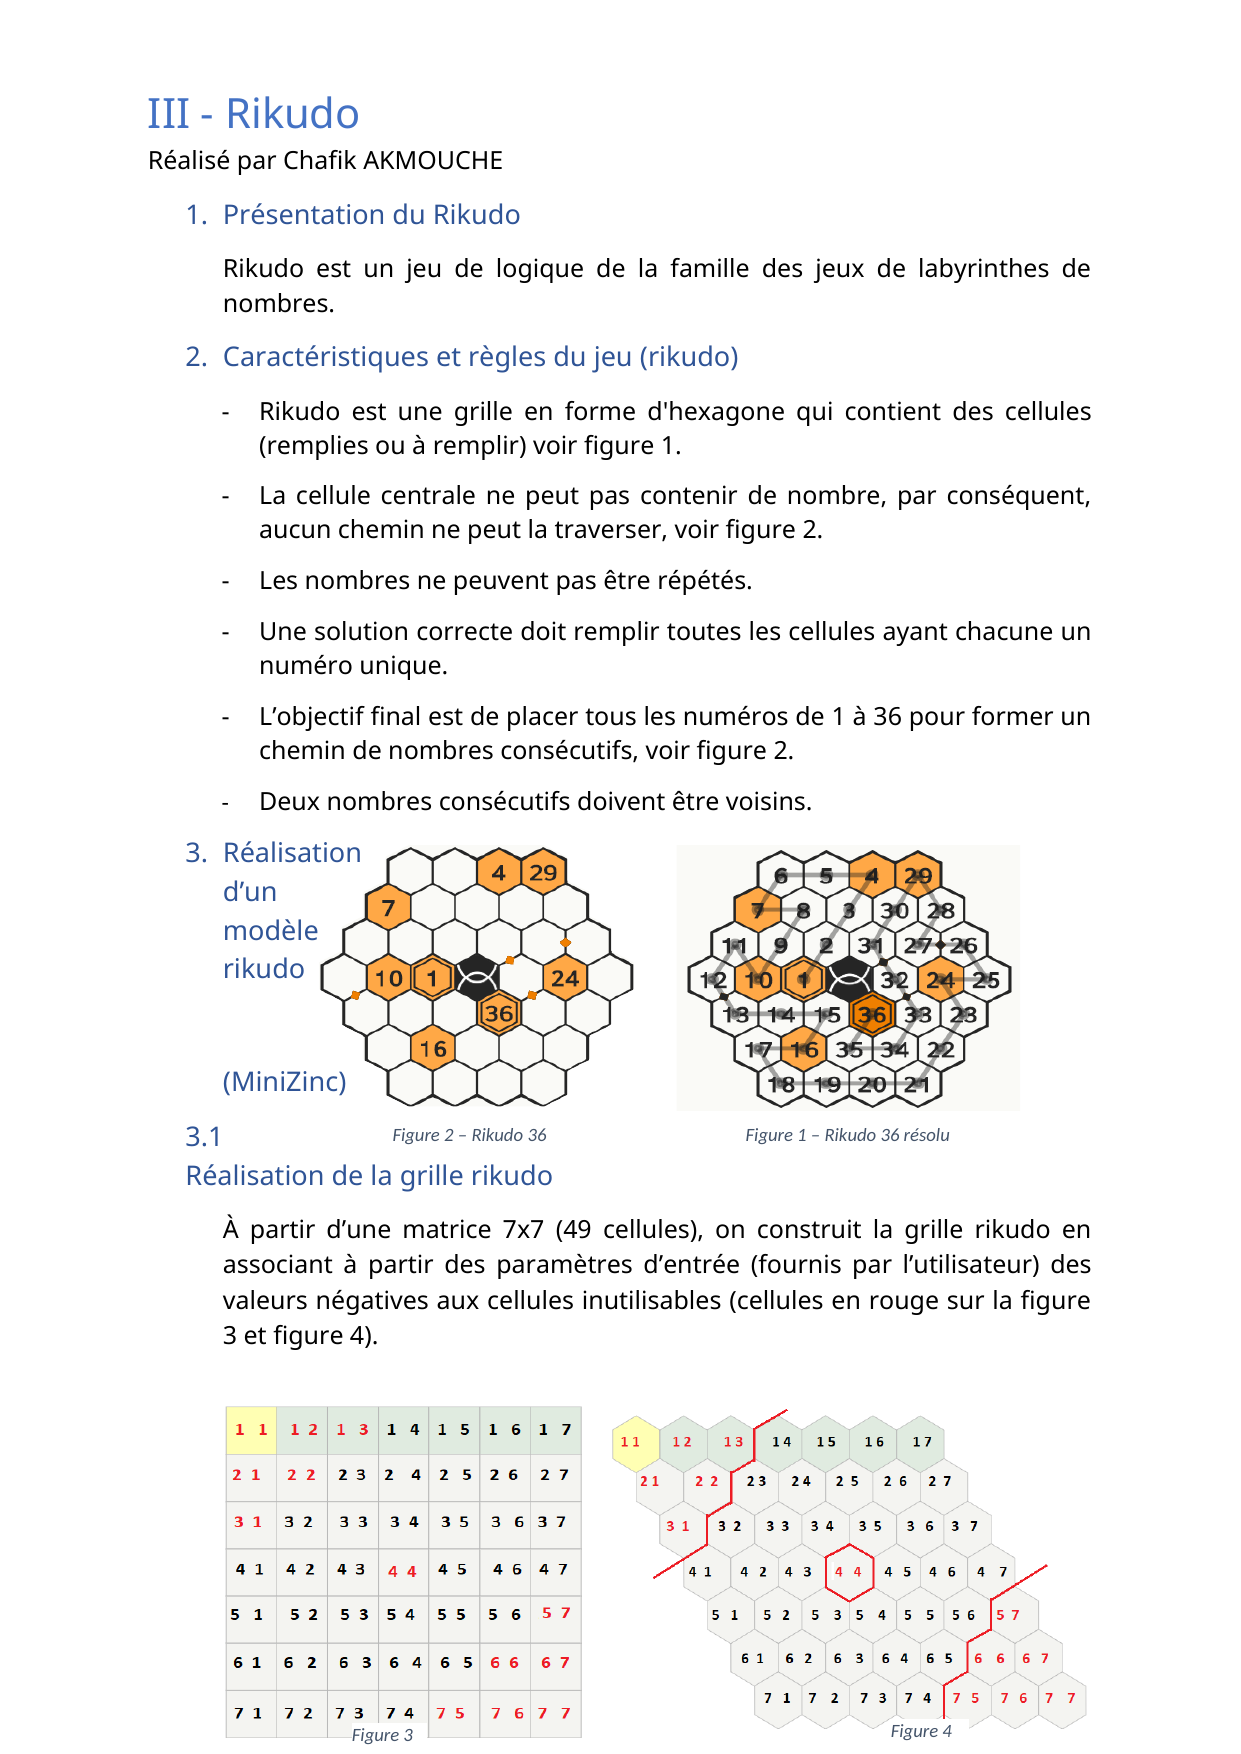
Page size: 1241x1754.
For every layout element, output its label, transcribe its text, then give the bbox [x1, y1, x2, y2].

list [392, 1146, 553, 1154]
list Présentation du Rikudo [185, 195, 1093, 232]
list Réalisation d’un modèle rikudo (MiniZinc) [185, 834, 1093, 1099]
list L’objectif final est de placer tous les numéros de 1 à 36 pour former un chemin de nombres consécutifs, voir figure 2. [221, 698, 1093, 766]
list Rikudo est un jeu de logique de la famille des jeux de labyrinthes de nombres. [223, 250, 1093, 320]
list Les nombres ne peuvent pas être répétés. [221, 563, 1093, 597]
subtitle III - Rikudo [148, 84, 1093, 141]
text Réalisé par Chafik AKMOUCHE [148, 143, 1093, 177]
list À partir d’une matrice 7x7 (49 cellules), on construit la grille rikudo en associant à partir des paramètres d’entrée (fournis par l’utilisateur) des valeurs négatives aux cellules inutilisables (cellules en rouge sur la figure 3 et figure 4). [223, 1211, 1093, 1352]
list Figure 2 – Rikudo 36 [392, 1123, 553, 1146]
list Figure 1 – Rikudo 36 résolu [745, 1123, 969, 1146]
list Caractéristiques et règles du jeu (rikudo) [185, 338, 1093, 375]
text Figure 3 [352, 1723, 427, 1746]
list Réalisation de la grille rikudo [185, 1117, 1093, 1193]
list Rikudo est une grille en forme d'hexagone qui contient des cellules (remplies ou à remplir) voir figure 1. [221, 393, 1093, 461]
text Figure 4 [891, 1719, 969, 1742]
list Deux nombres consécutifs doivent être voisins. [221, 783, 1093, 817]
list Une solution correcte doit remplir toutes les cellules ayant chacune un numéro unique. [221, 613, 1093, 682]
list La cellule centrale ne peut pas contenir de nombre, par conséquent, aucun chemin ne peut la traverser, voir figure 2. [221, 478, 1093, 546]
